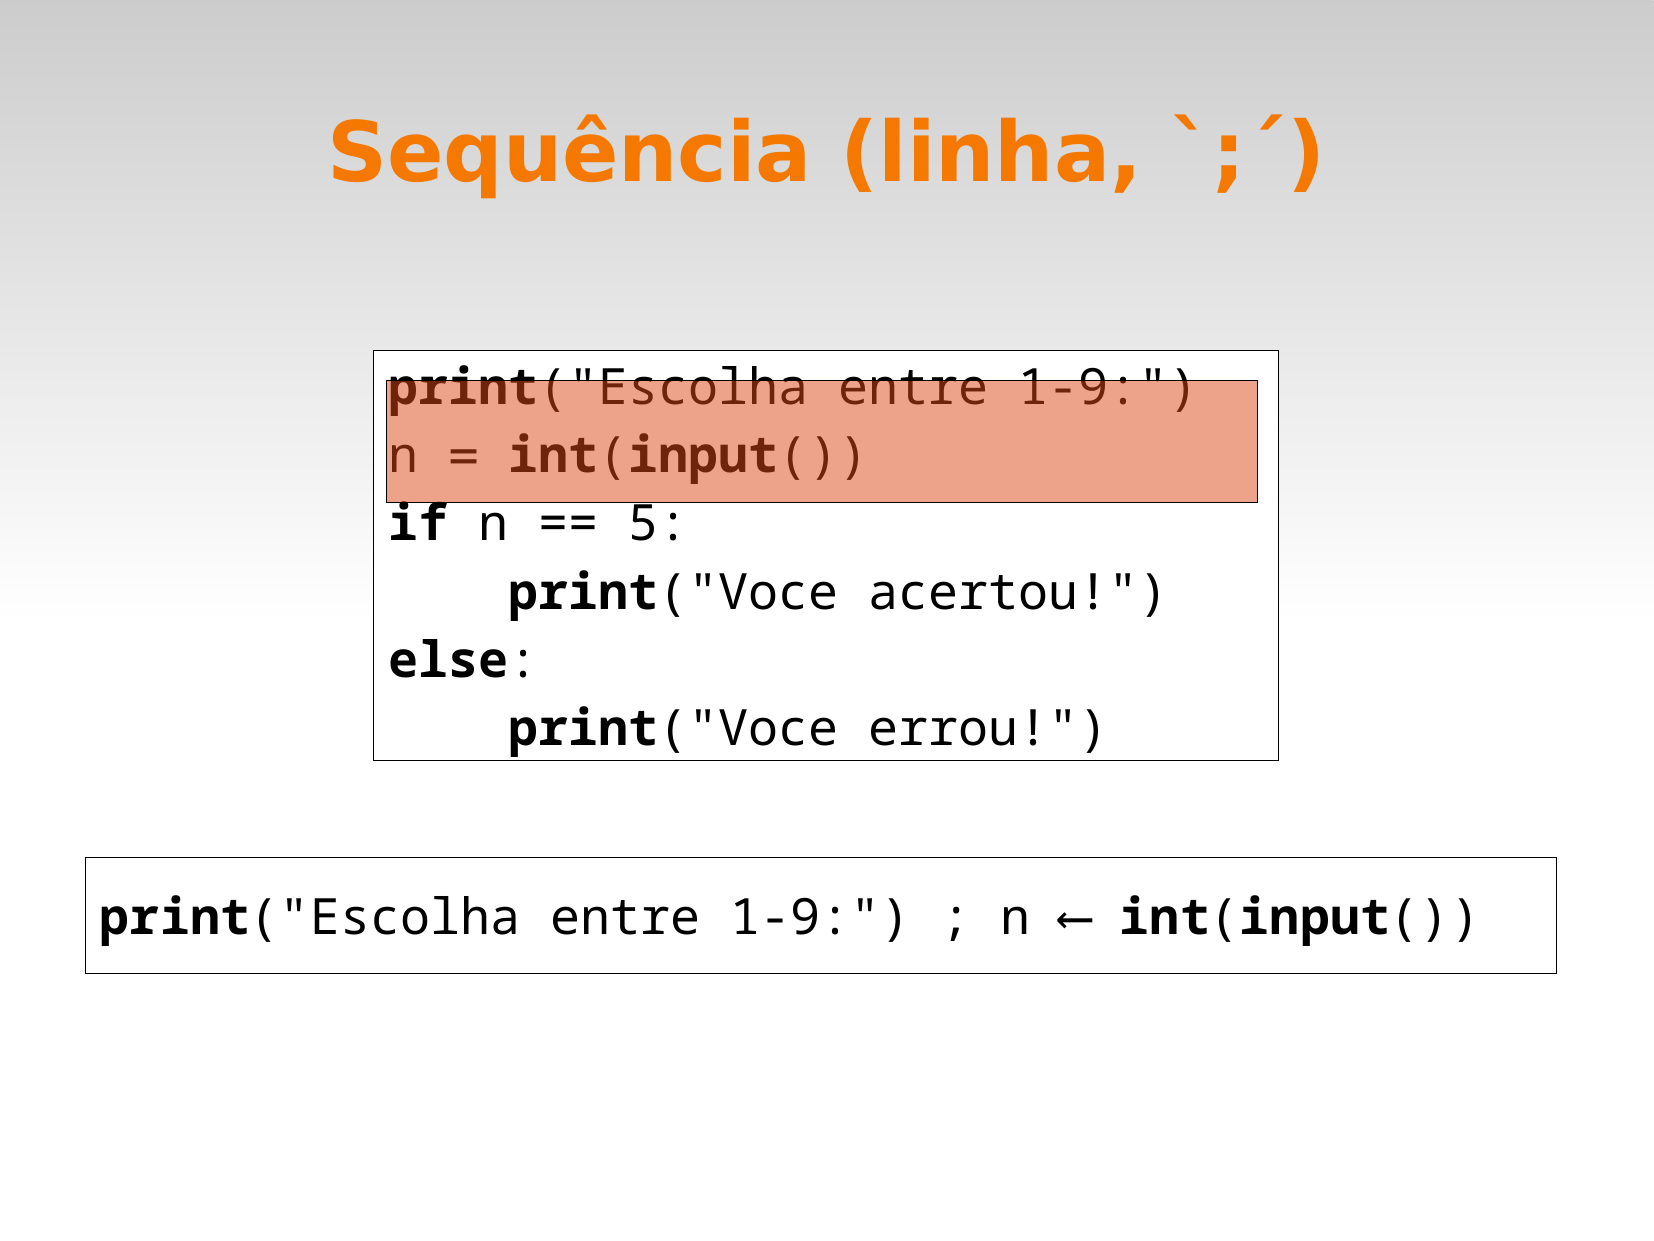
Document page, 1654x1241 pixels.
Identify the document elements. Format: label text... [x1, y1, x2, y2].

text_box [386, 380, 1258, 503]
title Sequência (linha, `;´) [82, 49, 1571, 257]
text_box print("Escolha entre 1-9:") ; n ⟵ int(input()) [85, 857, 1557, 974]
text_box print("Escolha entre 1-9:") n = int(input()) if n == 5: print("Voce acertou!") else: print("Voce errou!") [373, 380, 1279, 731]
